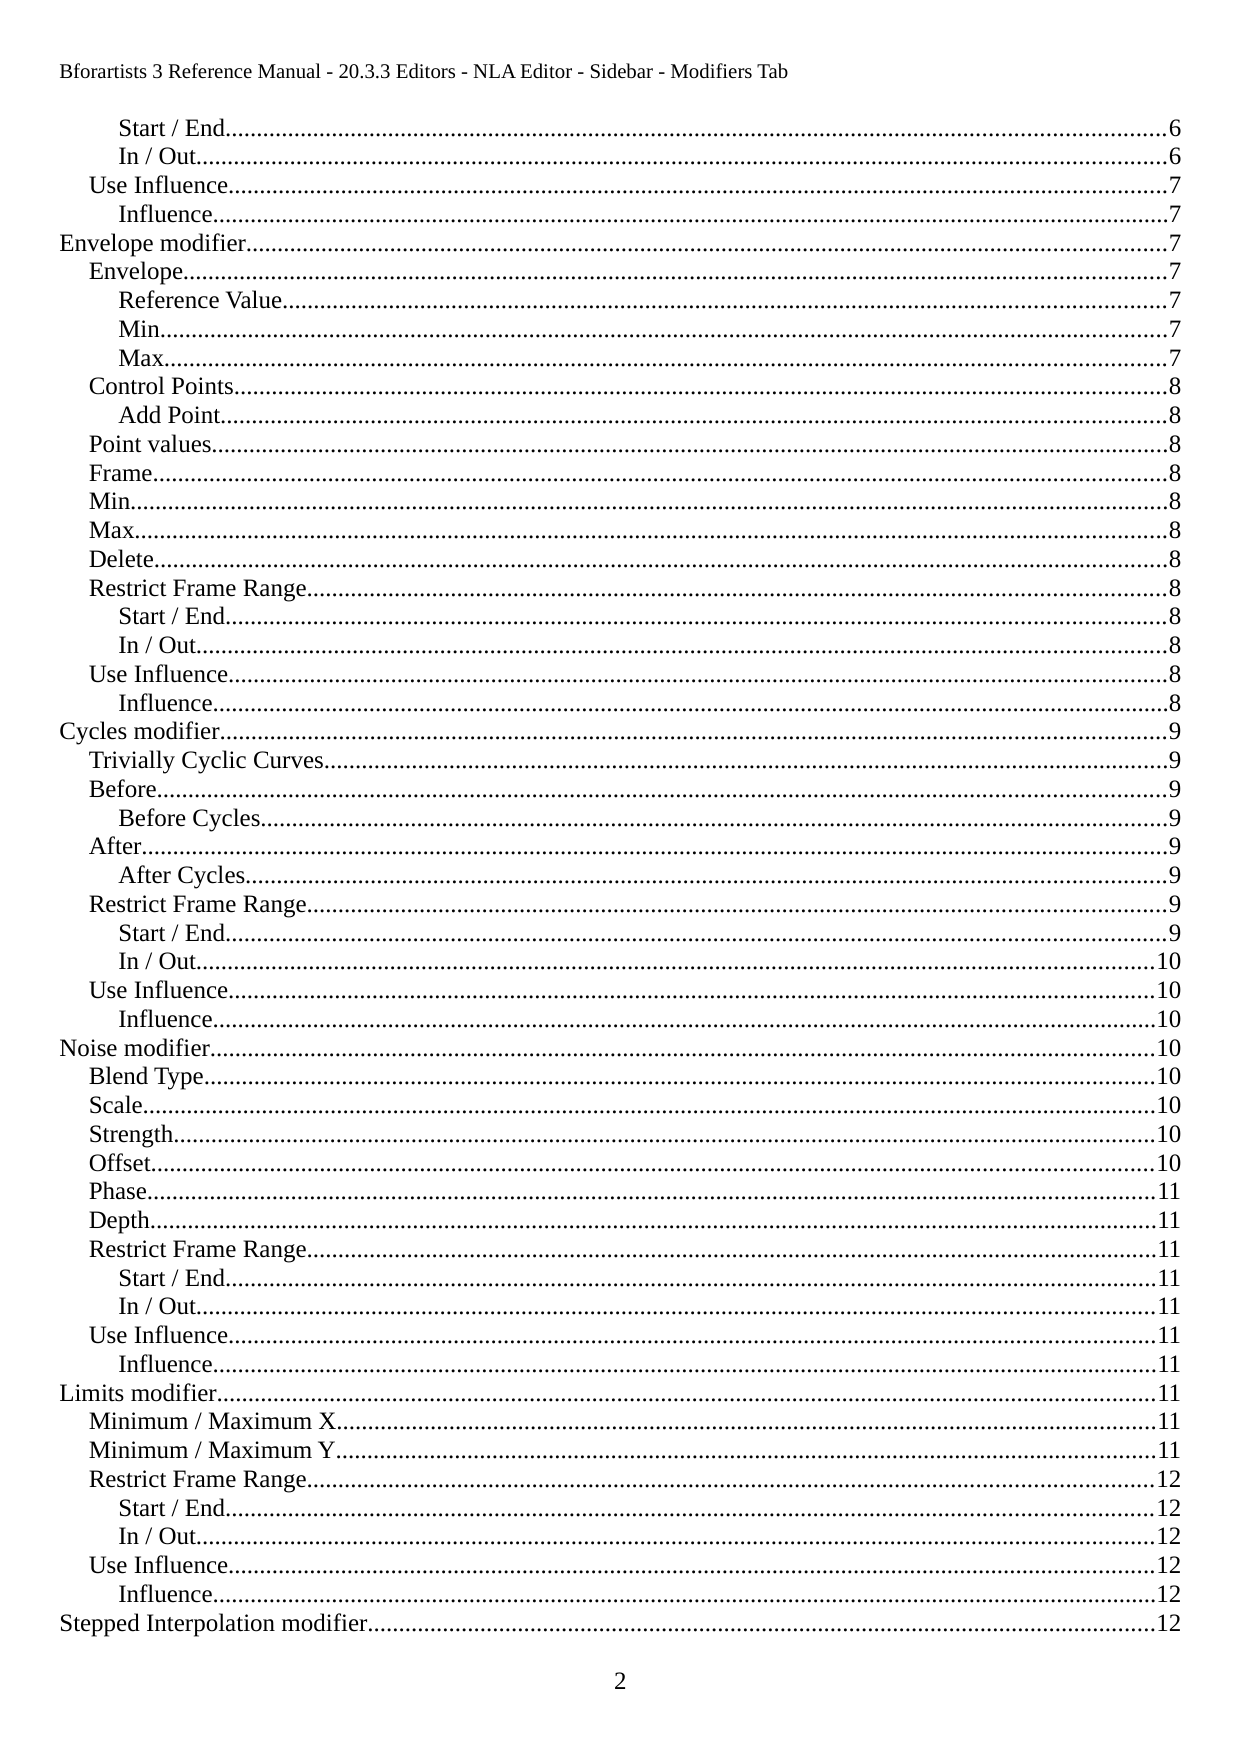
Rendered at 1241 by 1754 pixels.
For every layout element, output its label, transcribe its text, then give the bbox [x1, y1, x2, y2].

text Point values 8 [88, 429, 1181, 458]
text In / Out 12 [118, 1521, 1181, 1550]
text Restrict Frame Range 12 [88, 1464, 1181, 1493]
text Start / End 12 [118, 1493, 1181, 1521]
text Influence 10 [118, 1004, 1181, 1033]
text Restrict Frame Range 8 [88, 573, 1181, 601]
text Control Points 8 [88, 371, 1181, 400]
text Min 8 [88, 486, 1181, 515]
text Scale 10 [88, 1090, 1181, 1119]
text Add Point 8 [118, 400, 1181, 429]
text Min 7 [118, 314, 1181, 343]
text Blend Type 10 [88, 1061, 1181, 1090]
text Restrict Frame Range 11 [88, 1234, 1181, 1263]
text Reference Value 7 [118, 285, 1181, 314]
text Stepped Interpolation modifier 12 [59, 1608, 1181, 1636]
text Use Influence 8 [88, 659, 1181, 688]
text After 9 [88, 831, 1181, 860]
text Influence 7 [118, 199, 1181, 228]
text Phase 11 [88, 1176, 1181, 1205]
text Trivially Cyclic Curves 9 [88, 745, 1181, 774]
text Use Influence 10 [88, 975, 1181, 1004]
text Minimum / Maximum Y 11 [88, 1435, 1181, 1464]
text In / Out 6 [118, 141, 1181, 170]
text Cycles modifier 9 [59, 716, 1181, 745]
text Frame 8 [88, 458, 1181, 486]
text Influence 8 [118, 688, 1181, 716]
text Max 7 [118, 343, 1181, 371]
text Max 8 [88, 515, 1181, 544]
text Before Cycles 9 [118, 803, 1181, 831]
text Start / End 6 [118, 113, 1181, 141]
text Start / End 11 [118, 1263, 1181, 1291]
text Influence 11 [118, 1349, 1181, 1378]
text In / Out 11 [118, 1291, 1181, 1320]
text Delete 8 [88, 544, 1181, 573]
text Before 9 [88, 774, 1181, 803]
text Noise modifier 10 [59, 1033, 1181, 1061]
text In / Out 8 [118, 630, 1181, 659]
text Influence 12 [118, 1579, 1181, 1608]
text Envelope modifier 7 [59, 228, 1181, 256]
text In / Out 10 [118, 946, 1181, 975]
text Use Influence 11 [88, 1320, 1181, 1349]
text Start / End 8 [118, 601, 1181, 630]
text Offset 10 [88, 1148, 1181, 1176]
text Strength 10 [88, 1119, 1181, 1148]
text Use Influence 7 [88, 170, 1181, 199]
text Envelope 7 [88, 256, 1181, 285]
text Minimum / Maximum X 11 [88, 1406, 1181, 1435]
text After Cycles 9 [118, 860, 1181, 889]
text Limits modifier 11 [59, 1378, 1181, 1406]
text Restrict Frame Range 9 [88, 889, 1181, 918]
text Start / End 9 [118, 918, 1181, 946]
text Use Influence 12 [88, 1550, 1181, 1579]
text Depth 11 [88, 1205, 1181, 1234]
